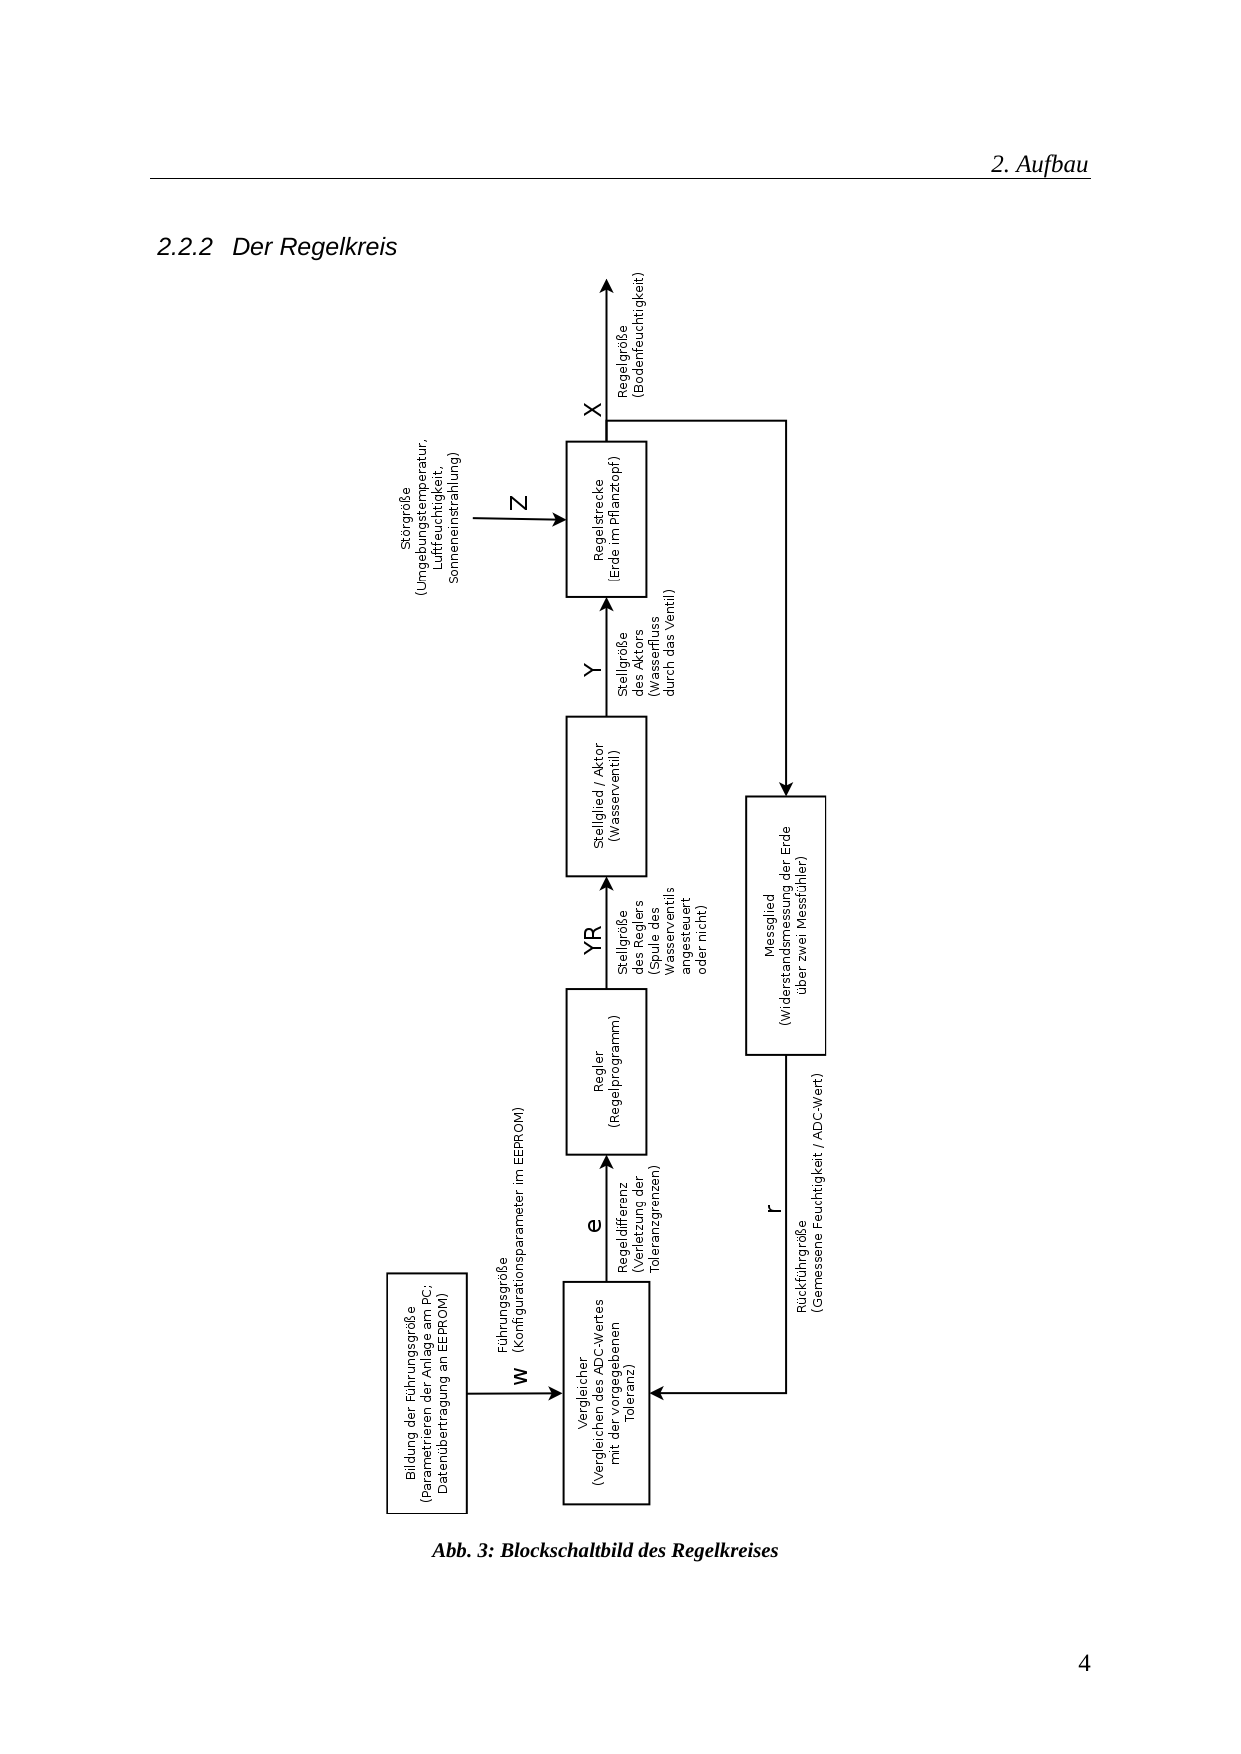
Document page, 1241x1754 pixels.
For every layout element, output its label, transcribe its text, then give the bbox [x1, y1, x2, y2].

subtitle Der Regelkreis [157, 233, 1091, 261]
picture [386, 270, 827, 1514]
text Abb. 3: Blockschaltbild des Regelkreises [254, 1539, 959, 1562]
